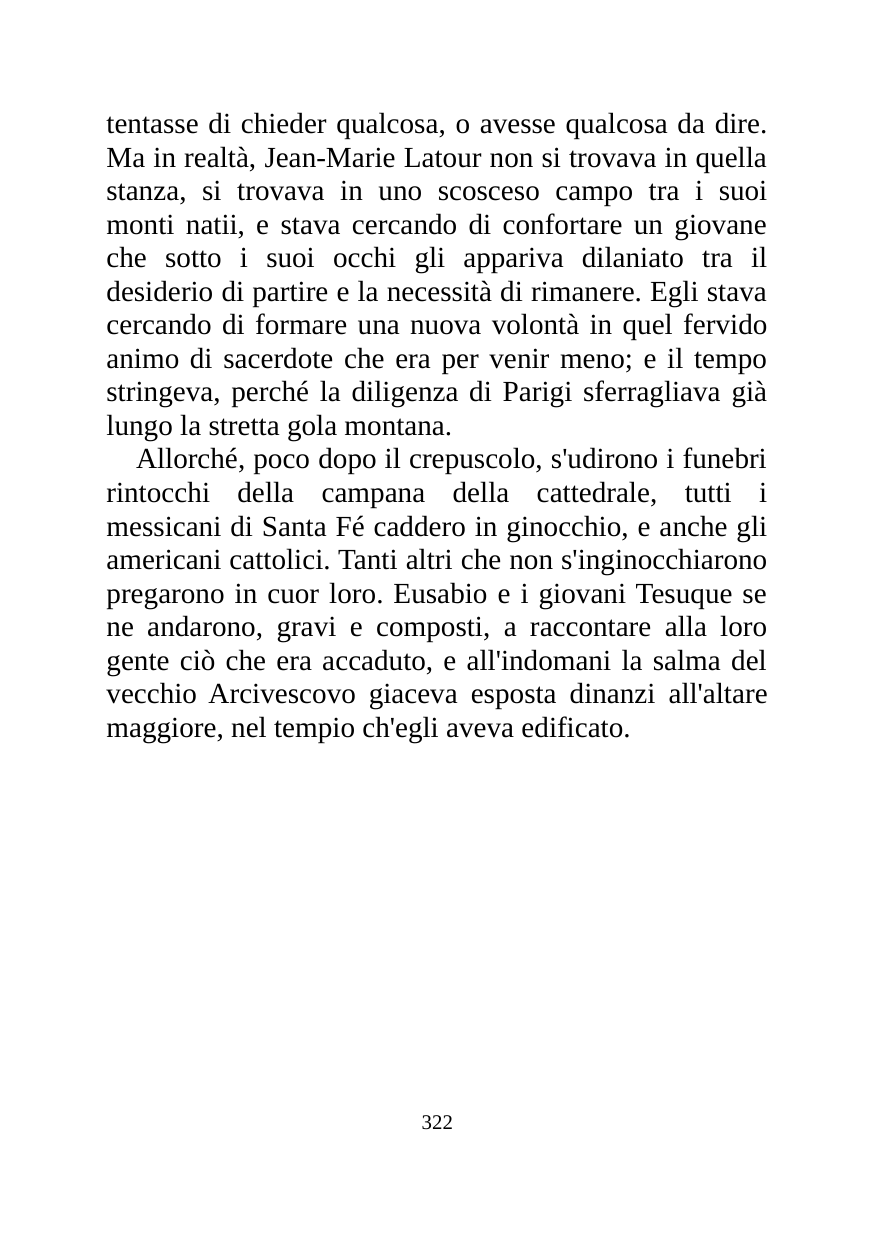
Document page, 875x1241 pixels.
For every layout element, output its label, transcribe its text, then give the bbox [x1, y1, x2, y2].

text tentasse di chieder qualcosa, o avesse qualcosa da dire. Ma in realtà, Jean-Marie Latour non si trovava in quella stanza, si trovava in uno scosceso campo tra i suoi monti natii, e stava cercando di confortare un giovane che sotto i suoi occhi gli appariva dilaniato tra il desiderio di partire e la necessità di rimanere. Egli stava cercando di formare una nuova volontà in quel fervido animo di sacerdote che era per venir meno; e il tempo stringeva, perché la diligenza di Parigi sferragliava già lungo la stretta gola montana. [106, 106, 768, 442]
text Allorché, poco dopo il crepuscolo, s'udirono i funebri rintocchi della campana della cattedrale, tutti i messicani di Santa Fé caddero in ginocchio, e anche gli americani cattolici. Tanti altri che non s'inginocchiarono pregarono in cuor loro. Eusabio e i giovani Tesuque se ne andarono, gravi e composti, a raccontare alla loro gente ciò che era accaduto, e all'indomani la salma del vecchio Arcivescovo giaceva esposta dinanzi all'altare maggiore, nel tempio ch'egli aveva edificato. [106, 442, 768, 743]
